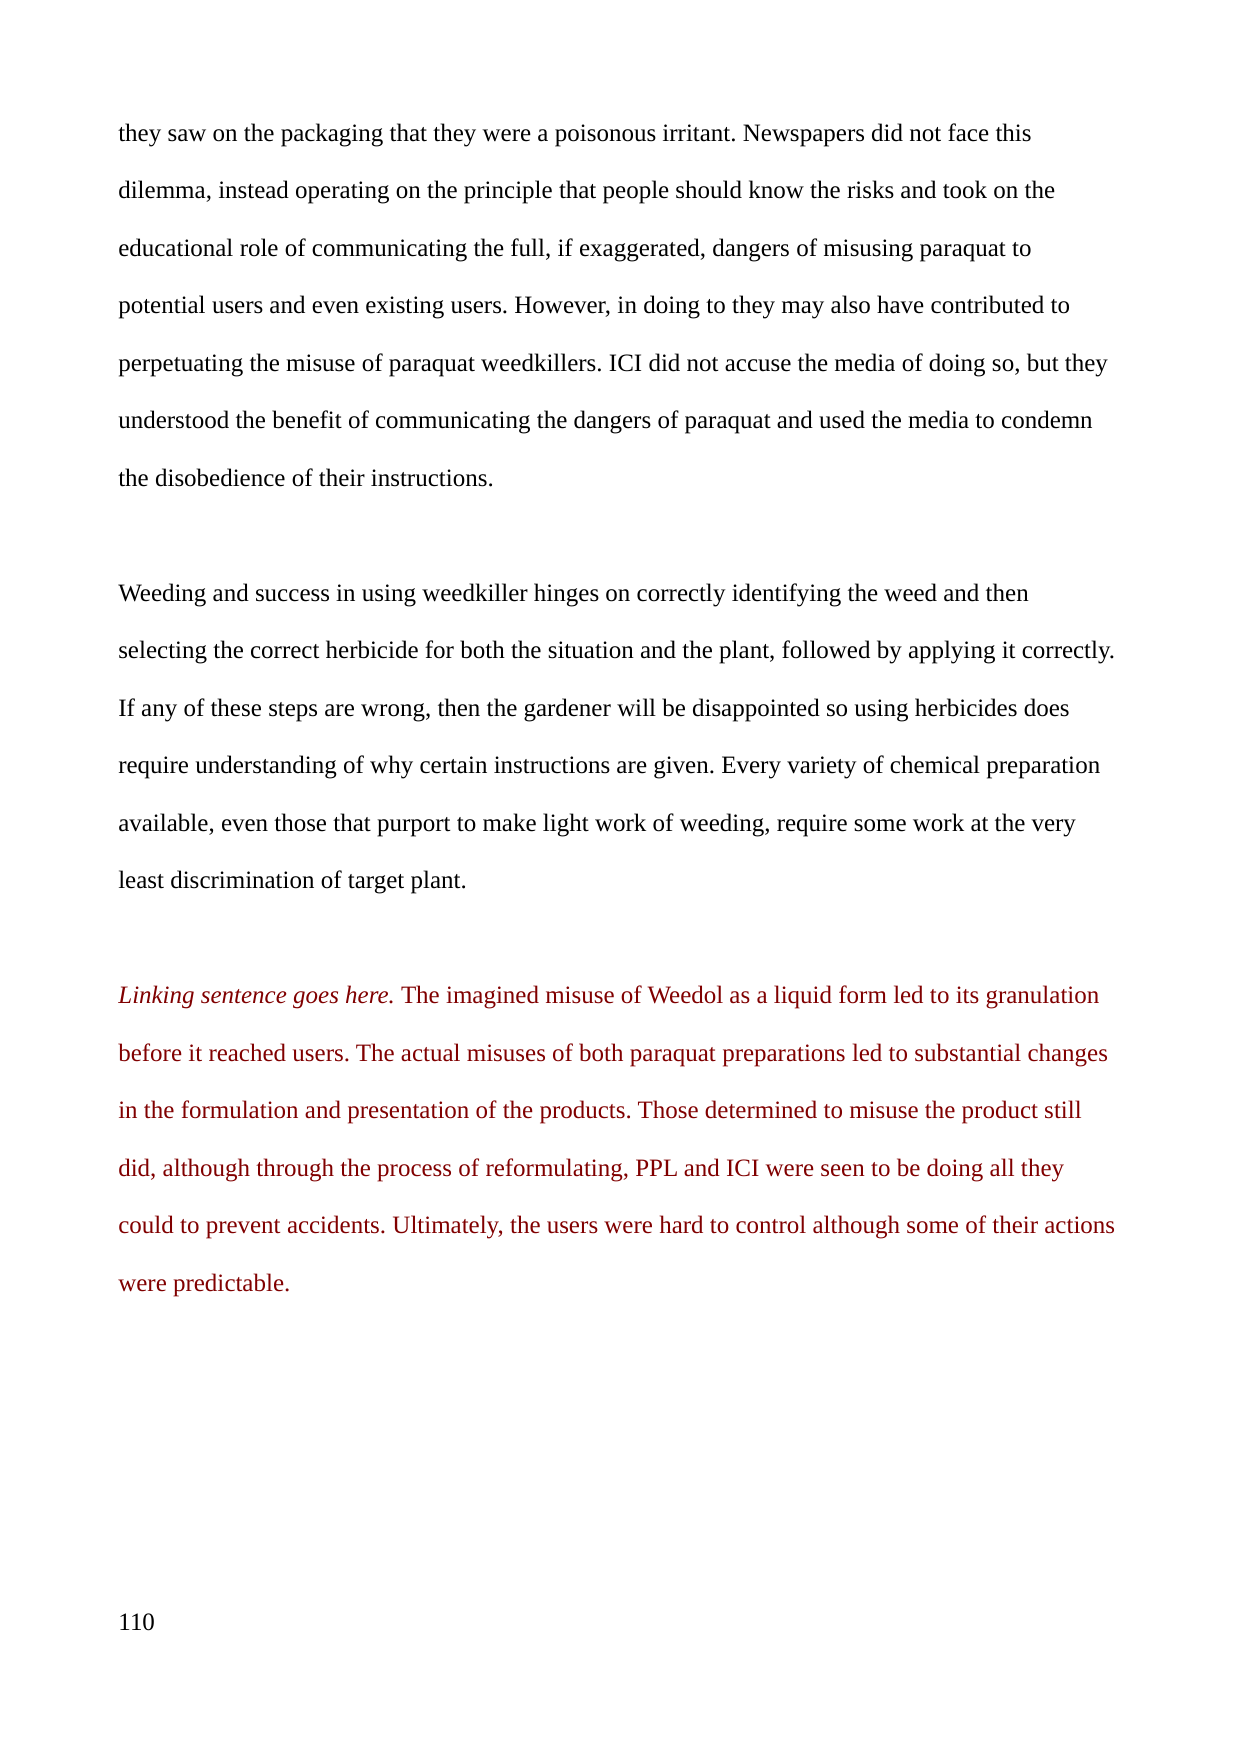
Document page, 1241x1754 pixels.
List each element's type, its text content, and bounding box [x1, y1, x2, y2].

text Linking sentence goes here. The imagined misuse of Weedol as a liquid form led to its granulation before it reached users. The actual misuses of both paraquat preparations led to substantial changes in the formulation and presentation of the products. Those determined to misuse the product still did, although through the process of reformulating, PPL and ICI were seen to be doing all they could to prevent accidents. Ultimately, the users were hard to control although some of their actions were predictable. [118, 981, 1122, 1297]
text Weeding and success in using weedkiller hinges on correctly identifying the weed and then selecting the correct herbicide for both the situation and the plant, followed by applying it correctly. If any of these steps are wrong, then the gardener will be disappointed so using herbicides does require understanding of why certain instructions are given. Every variety of chemical preparation available, even those that purport to make light work of weeding, require some work at the very least discrimination of target plant. [118, 578, 1122, 894]
text they saw on the packaging that they were a poisonous irritant. Newspapers did not face this dilemma, instead operating on the principle that people should know the risks and took on the educational role of communicating the full, if exaggerated, dangers of misusing paraquat to potential users and even existing users. However, in doing to they may also have contributed to perpetuating the misuse of paraquat weedkillers. ICI did not accuse the media of doing so, but they understood the benefit of communicating the dangers of paraquat and used the media to condemn the disobedience of their instructions. [118, 118, 1122, 492]
